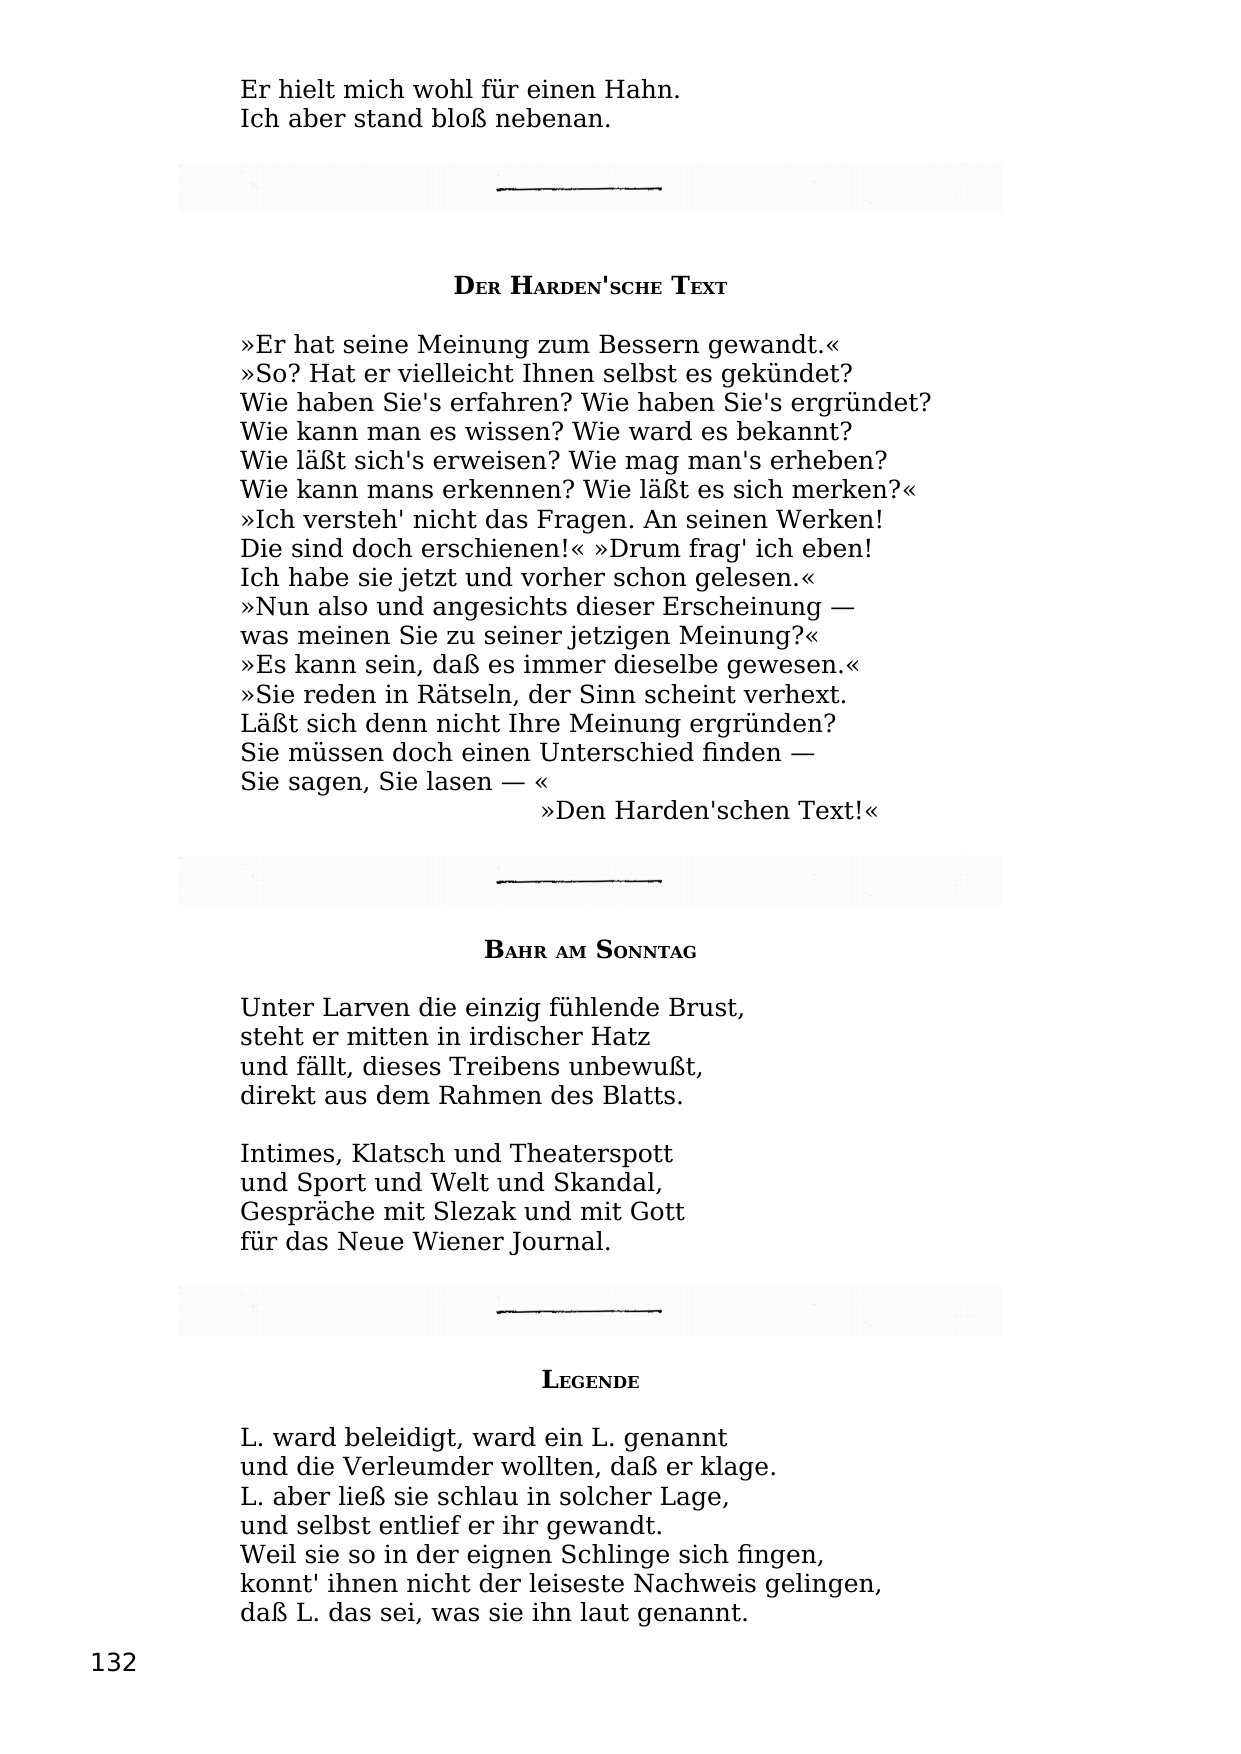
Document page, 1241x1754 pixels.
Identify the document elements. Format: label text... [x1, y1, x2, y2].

text für das Neue Wiener Journal. [240, 1227, 1091, 1256]
text L. aber ließ sie schlau in solcher Lage, [240, 1482, 1091, 1511]
text und selbst entlief er ihr gewandt. [240, 1511, 1091, 1540]
text Er hielt mich wohl für einen Hahn. [240, 75, 1091, 104]
text »Nun also und angesichts dieser Erscheinung — [240, 592, 1091, 622]
text und Sport und Welt und Skandal, [240, 1168, 1091, 1197]
text Die sind doch erschienen!« »Drum frag' ich eben! [240, 534, 1091, 563]
text was meinen Sie zu seiner jetzigen Meinung?« [240, 622, 1091, 651]
text Wie läßt sich's erweisen? Wie mag man's erheben? [240, 447, 1091, 476]
picture [177, 162, 1003, 213]
text Legende [90, 1365, 1091, 1394]
text »Den Harden'schen Text!« [240, 797, 1091, 826]
text Wie haben Sie's erfahren? Wie haben Sie's ergründet? [240, 388, 1091, 417]
text Sie sagen, Sie lasen — « [240, 767, 1091, 797]
text Bahr am Sonntag [90, 935, 1091, 964]
text Unter Larven die einzig fühlende Brust, [240, 993, 1091, 1022]
text und fällt, dieses Treibens unbewußt, [240, 1052, 1091, 1081]
text und die Verleumder wollten, daß er klage. [240, 1453, 1091, 1482]
text Sie müssen doch einen Unterschied finden — [240, 738, 1091, 767]
text steht er mitten in irdischer Hatz [240, 1022, 1091, 1052]
text L. ward beleidigt, ward ein L. genannt [240, 1423, 1091, 1453]
text Ich aber stand bloß nebenan. [240, 104, 1091, 133]
text Wie kann mans erkennen? Wie läßt es sich merken?« [240, 476, 1091, 505]
text daß L. das sei, was sie ihn laut genannt. [240, 1598, 1091, 1628]
picture [177, 855, 1003, 906]
text direkt aus dem Rahmen des Blatts. [240, 1081, 1091, 1110]
text »Es kann sein, daß es immer dieselbe gewesen.« [240, 651, 1091, 680]
text Läßt sich denn nicht Ihre Meinung ergründen? [240, 709, 1091, 738]
text »Ich versteh' nicht das Fragen. An seinen Werken! [240, 505, 1091, 534]
text »So? Hat er vielleicht Ihnen selbst es gekündet? [240, 359, 1091, 388]
text Ich habe sie jetzt und vorher schon gelesen.« [240, 563, 1091, 592]
text »Sie reden in Rätseln, der Sinn scheint verhext. [240, 680, 1091, 709]
text Weil sie so in der eignen Schlinge sich fingen, [240, 1540, 1091, 1569]
text Der Harden'sche Text [90, 271, 1091, 301]
text Wie kann man es wissen? Wie ward es bekannt? [240, 417, 1091, 447]
text konnt' ihnen nicht der leiseste Nachweis gelingen, [240, 1569, 1091, 1598]
text Intimes, Klatsch und Theaterspott [240, 1139, 1091, 1168]
text »Er hat seine Meinung zum Bessern gewandt.« [240, 330, 1091, 359]
picture [177, 1285, 1003, 1336]
text Gespräche mit Slezak und mit Gott [240, 1197, 1091, 1227]
